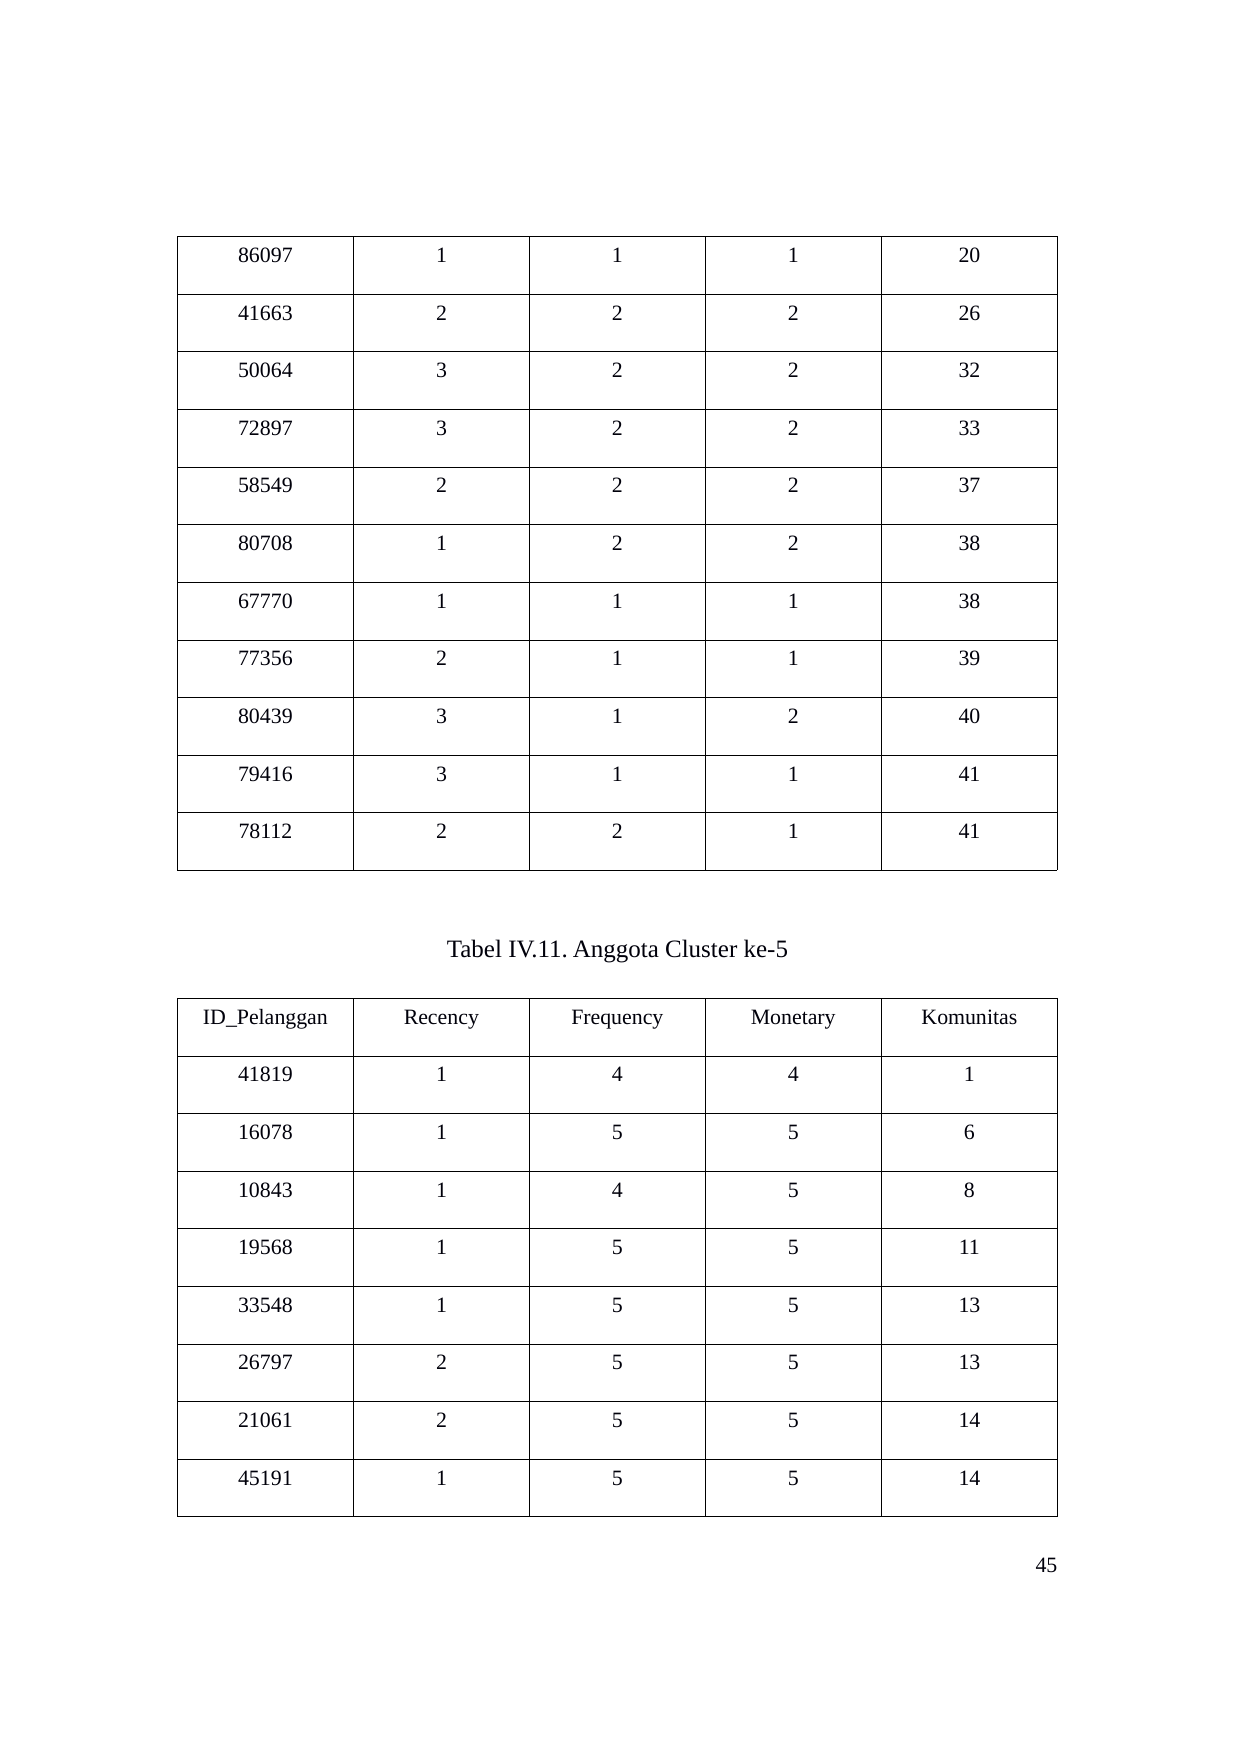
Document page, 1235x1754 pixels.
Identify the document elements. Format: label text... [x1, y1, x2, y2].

table_cell 1 [706, 583, 881, 639]
table_cell 50064 [178, 352, 353, 409]
table_cell 1 [706, 237, 881, 294]
table_cell 10843 [178, 1172, 353, 1228]
table_cell 58549 [178, 468, 353, 524]
table_cell 1 [354, 237, 529, 294]
table_cell 1 [354, 1172, 529, 1228]
table_cell 1 [354, 1460, 529, 1516]
table_cell 3 [354, 698, 529, 755]
text Tabel IV.11. Anggota Cluster ke-5 [177, 934, 1057, 963]
table_header Recency [354, 999, 529, 1056]
table_cell 40 [882, 698, 1057, 755]
table_header Frequency [530, 999, 705, 1056]
table_cell 1 [530, 698, 705, 755]
table_cell 72897 [178, 410, 353, 467]
table_cell 38 [882, 525, 1057, 582]
table_cell 1 [530, 756, 705, 812]
table_header Monetary [706, 999, 881, 1056]
table_cell 78112 [178, 813, 353, 870]
table_cell 41819 [178, 1057, 353, 1113]
table_cell 3 [354, 352, 529, 409]
table_cell 5 [530, 1460, 705, 1516]
table_cell 2 [530, 813, 705, 870]
table_cell 5 [706, 1229, 881, 1286]
table_cell 80439 [178, 698, 353, 755]
table_cell 2 [706, 295, 881, 351]
table_cell 79416 [178, 756, 353, 812]
table_cell 3 [354, 410, 529, 467]
table_cell 2 [530, 352, 705, 409]
table_cell 1 [354, 583, 529, 639]
table_cell 1 [530, 583, 705, 639]
table_cell 67770 [178, 583, 353, 639]
table_cell 5 [706, 1114, 881, 1171]
table_cell 5 [706, 1345, 881, 1401]
table_cell 32 [882, 352, 1057, 409]
table_cell 3 [354, 756, 529, 812]
table_cell 77356 [178, 641, 353, 697]
table_cell 26797 [178, 1345, 353, 1401]
table_cell 4 [706, 1057, 881, 1113]
table_cell 14 [882, 1402, 1057, 1459]
table_cell 5 [706, 1402, 881, 1459]
table_cell 5 [706, 1172, 881, 1228]
table_cell 2 [706, 525, 881, 582]
table_cell 11 [882, 1229, 1057, 1286]
table_cell 5 [530, 1229, 705, 1286]
table_cell 2 [530, 410, 705, 467]
table_cell 39 [882, 641, 1057, 697]
table_cell 41 [882, 813, 1057, 870]
table_header ID_Pelanggan [178, 999, 353, 1056]
table_cell 2 [706, 352, 881, 409]
table_cell 2 [530, 525, 705, 582]
table_header Komunitas [882, 999, 1057, 1056]
table_cell 1 [354, 1287, 529, 1343]
table_cell 2 [354, 813, 529, 870]
table_cell 19568 [178, 1229, 353, 1286]
table_cell 5 [530, 1345, 705, 1401]
table_cell 1 [354, 1114, 529, 1171]
table_cell 4 [530, 1057, 705, 1113]
table_cell 2 [354, 468, 529, 524]
table_cell 6 [882, 1114, 1057, 1171]
table_cell 1 [882, 1057, 1057, 1113]
table_cell 38 [882, 583, 1057, 639]
table_cell 86097 [178, 237, 353, 294]
table_cell 2 [530, 295, 705, 351]
table_cell 1 [354, 525, 529, 582]
table_cell 2 [706, 410, 881, 467]
table_cell 45191 [178, 1460, 353, 1516]
table_cell 1 [706, 813, 881, 870]
table_cell 37 [882, 468, 1057, 524]
table_cell 1 [530, 237, 705, 294]
table_cell 2 [706, 698, 881, 755]
table_cell 41663 [178, 295, 353, 351]
table_cell 13 [882, 1287, 1057, 1343]
table_cell 1 [530, 641, 705, 697]
table_cell 5 [530, 1402, 705, 1459]
table_cell 41 [882, 756, 1057, 812]
table_cell 14 [882, 1460, 1057, 1516]
table_cell 2 [354, 1402, 529, 1459]
table_cell 1 [706, 756, 881, 812]
table_cell 80708 [178, 525, 353, 582]
table_cell 21061 [178, 1402, 353, 1459]
table_cell 33 [882, 410, 1057, 467]
table_cell 2 [706, 468, 881, 524]
table_cell 2 [354, 1345, 529, 1401]
table_cell 2 [354, 641, 529, 697]
table_cell 13 [882, 1345, 1057, 1401]
table_cell 16078 [178, 1114, 353, 1171]
table_cell 20 [882, 237, 1057, 294]
table_cell 5 [530, 1114, 705, 1171]
table_cell 5 [530, 1287, 705, 1343]
table_cell 5 [706, 1287, 881, 1343]
table_cell 1 [706, 641, 881, 697]
table_cell 1 [354, 1057, 529, 1113]
table_cell 2 [530, 468, 705, 524]
table_cell 33548 [178, 1287, 353, 1343]
table_cell 8 [882, 1172, 1057, 1228]
table_cell 26 [882, 295, 1057, 351]
table_cell 4 [530, 1172, 705, 1228]
table_cell 2 [354, 295, 529, 351]
table_cell 1 [354, 1229, 529, 1286]
table_cell 5 [706, 1460, 881, 1516]
